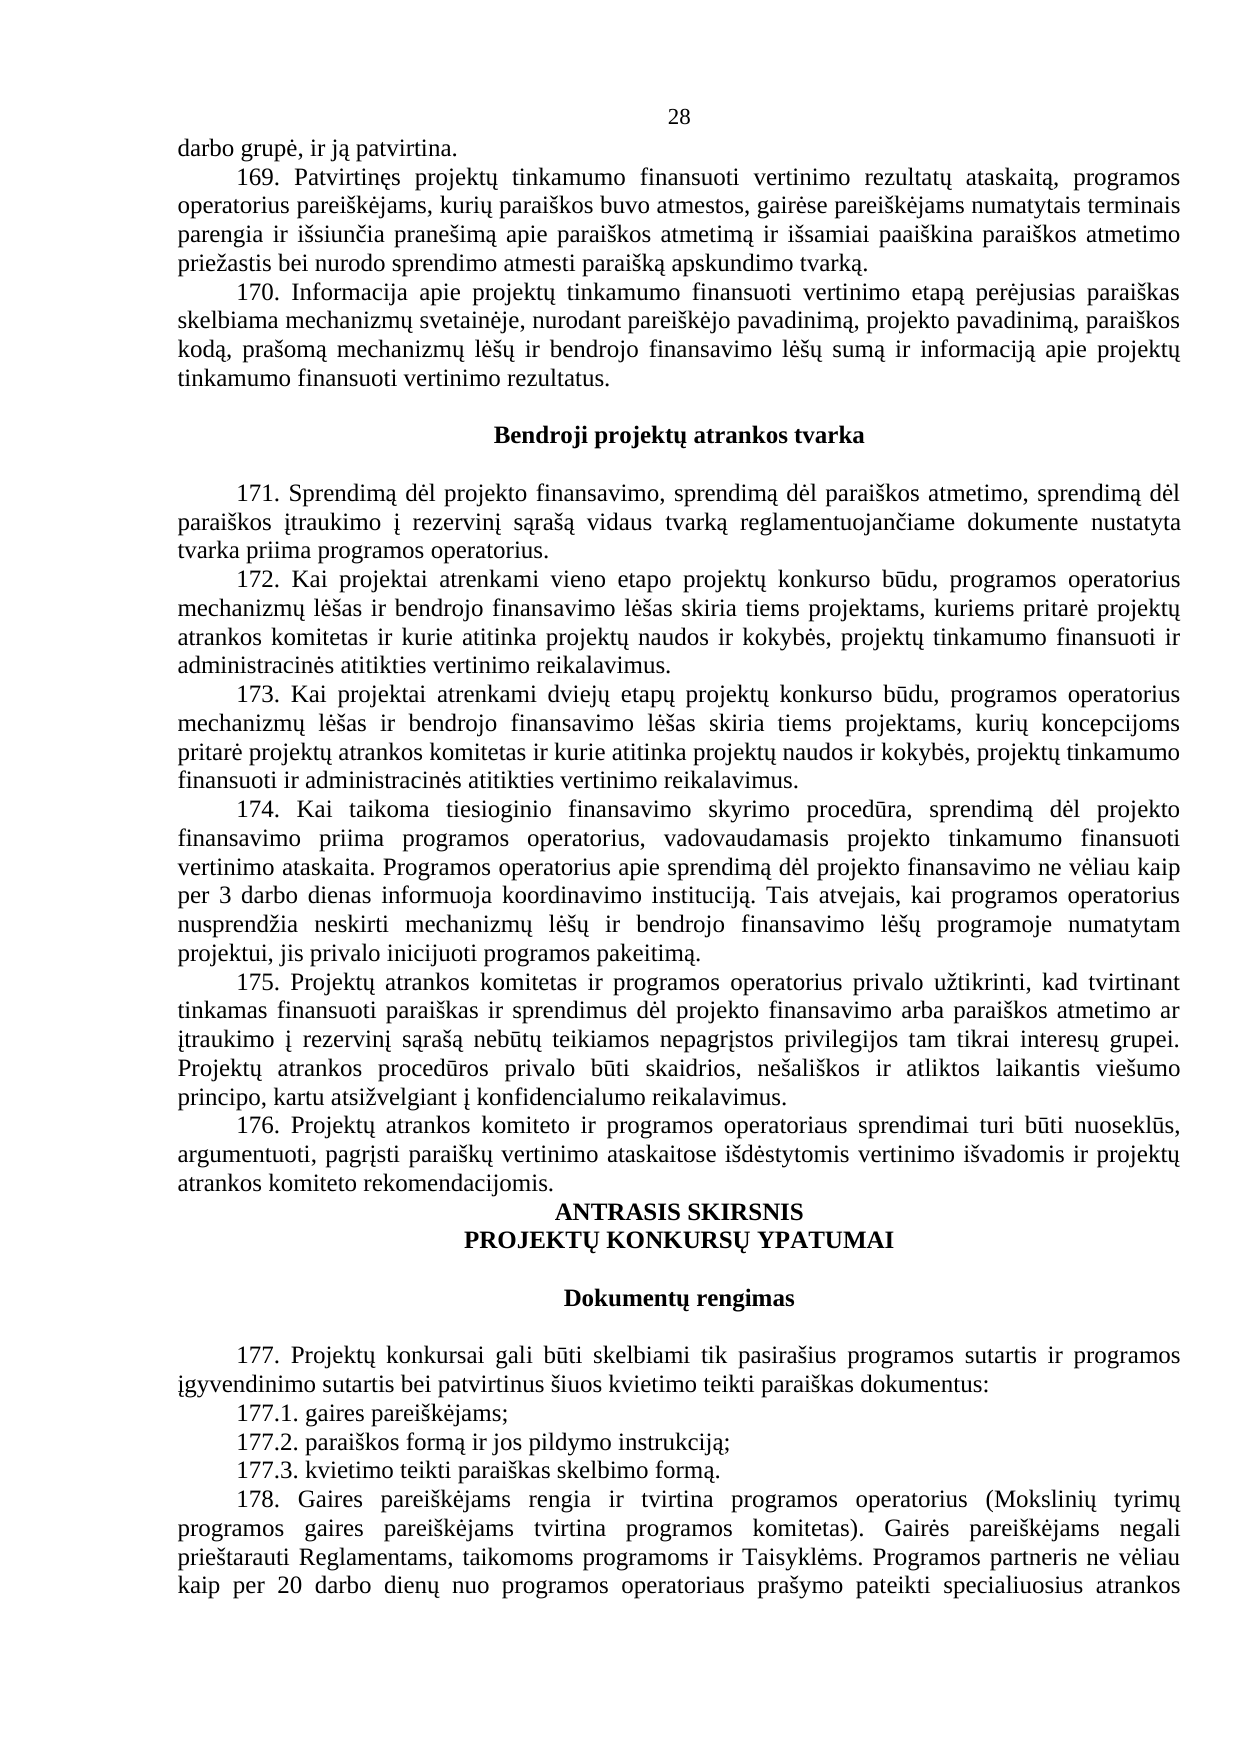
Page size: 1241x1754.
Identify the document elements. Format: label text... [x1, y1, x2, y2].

text ANTRASIS SKIRSNIS [177, 1197, 1181, 1225]
text 169. Patvirtinęs projektų tinkamumo finansuoti vertinimo rezultatų ataskaitą, programos operatorius pareiškėjams, kurių paraiškos buvo atmestos, gairėse pareiškėjams numatytais terminais parengia ir išsiunčia pranešimą apie paraiškos atmetimą ir išsamiai paaiškina paraiškos atmetimo priežastis bei nurodo sprendimo atmesti paraišką apskundimo tvarką. [177, 162, 1181, 277]
text 172. Kai projektai atrenkami vieno etapo projektų konkurso būdu, programos operatorius mechanizmų lėšas ir bendrojo finansavimo lėšas skiria tiems projektams, kuriems pritarė projektų atrankos komitetas ir kurie atitinka projektų naudos ir kokybės, projektų tinkamumo finansuoti ir administracinės atitikties vertinimo reikalavimus. [177, 564, 1181, 679]
text 170. Informacija apie projektų tinkamumo finansuoti vertinimo etapą perėjusias paraiškas skelbiama mechanizmų svetainėje, nurodant pareiškėjo pavadinimą, projekto pavadinimą, paraiškos kodą, prašomą mechanizmų lėšų ir bendrojo finansavimo lėšų sumą ir informaciją apie projektų tinkamumo finansuoti vertinimo rezultatus. [177, 277, 1181, 392]
text Dokumentų rengimas [177, 1283, 1181, 1312]
text Bendroji projektų atrankos tvarka [177, 420, 1181, 449]
text 173. Kai projektai atrenkami dviejų etapų projektų konkurso būdu, programos operatorius mechanizmų lėšas ir bendrojo finansavimo lėšas skiria tiems projektams, kurių koncepcijoms pritarė projektų atrankos komitetas ir kurie atitinka projektų naudos ir kokybės, projektų tinkamumo finansuoti ir administracinės atitikties vertinimo reikalavimus. [177, 679, 1181, 794]
text 178. Gaires pareiškėjams rengia ir tvirtina programos operatorius (Mokslinių tyrimų programos gaires pareiškėjams tvirtina programos komitetas). Gairės pareiškėjams negali prieštarauti Reglamentams, taikomoms programoms ir Taisyklėms. Programos partneris ne vėliau kaip per 20 darbo dienų nuo programos operatoriaus prašymo pateikti specialiuosius atrankos [177, 1484, 1181, 1599]
text 177.3. kvietimo teikti paraiškas skelbimo formą. [177, 1455, 1181, 1484]
text 171. Sprendimą dėl projekto finansavimo, sprendimą dėl paraiškos atmetimo, sprendimą dėl paraiškos įtraukimo į rezervinį sąrašą vidaus tvarką reglamentuojančiame dokumente nustatyta tvarka priima programos operatorius. [177, 478, 1181, 564]
text 177.1. gaires pareiškėjams; [177, 1398, 1181, 1427]
text 177. Projektų konkursai gali būti skelbiami tik pasirašius programos sutartis ir programos įgyvendinimo sutartis bei patvirtinus šiuos kvietimo teikti paraiškas dokumentus: [177, 1340, 1181, 1398]
text 177.2. paraiškos formą ir jos pildymo instrukciją; [177, 1427, 1181, 1455]
text PROJEKTŲ KONKURSŲ YPATUMAI [177, 1225, 1181, 1254]
text darbo grupė, ir ją patvirtina. [177, 133, 1181, 162]
text 176. Projektų atrankos komiteto ir programos operatoriaus sprendimai turi būti nuoseklūs, argumentuoti, pagrįsti paraiškų vertinimo ataskaitose išdėstytomis vertinimo išvadomis ir projektų atrankos komiteto rekomendacijomis. [177, 1110, 1181, 1197]
text 174. Kai taikoma tiesioginio finansavimo skyrimo procedūra, sprendimą dėl projekto finansavimo priima programos operatorius, vadovaudamasis projekto tinkamumo finansuoti vertinimo ataskaita. Programos operatorius apie sprendimą dėl projekto finansavimo ne vėliau kaip per 3 darbo dienas informuoja koordinavimo instituciją. Tais atvejais, kai programos operatorius nusprendžia neskirti mechanizmų lėšų ir bendrojo finansavimo lėšų programoje numatytam projektui, jis privalo inicijuoti programos pakeitimą. [177, 794, 1181, 967]
text 175. Projektų atrankos komitetas ir programos operatorius privalo užtikrinti, kad tvirtinant tinkamas finansuoti paraiškas ir sprendimus dėl projekto finansavimo arba paraiškos atmetimo ar įtraukimo į rezervinį sąrašą nebūtų teikiamos nepagrįstos privilegijos tam tikrai interesų grupei. Projektų atrankos procedūros privalo būti skaidrios, nešališkos ir atliktos laikantis viešumo principo, kartu atsižvelgiant į konfidencialumo reikalavimus. [177, 967, 1181, 1110]
